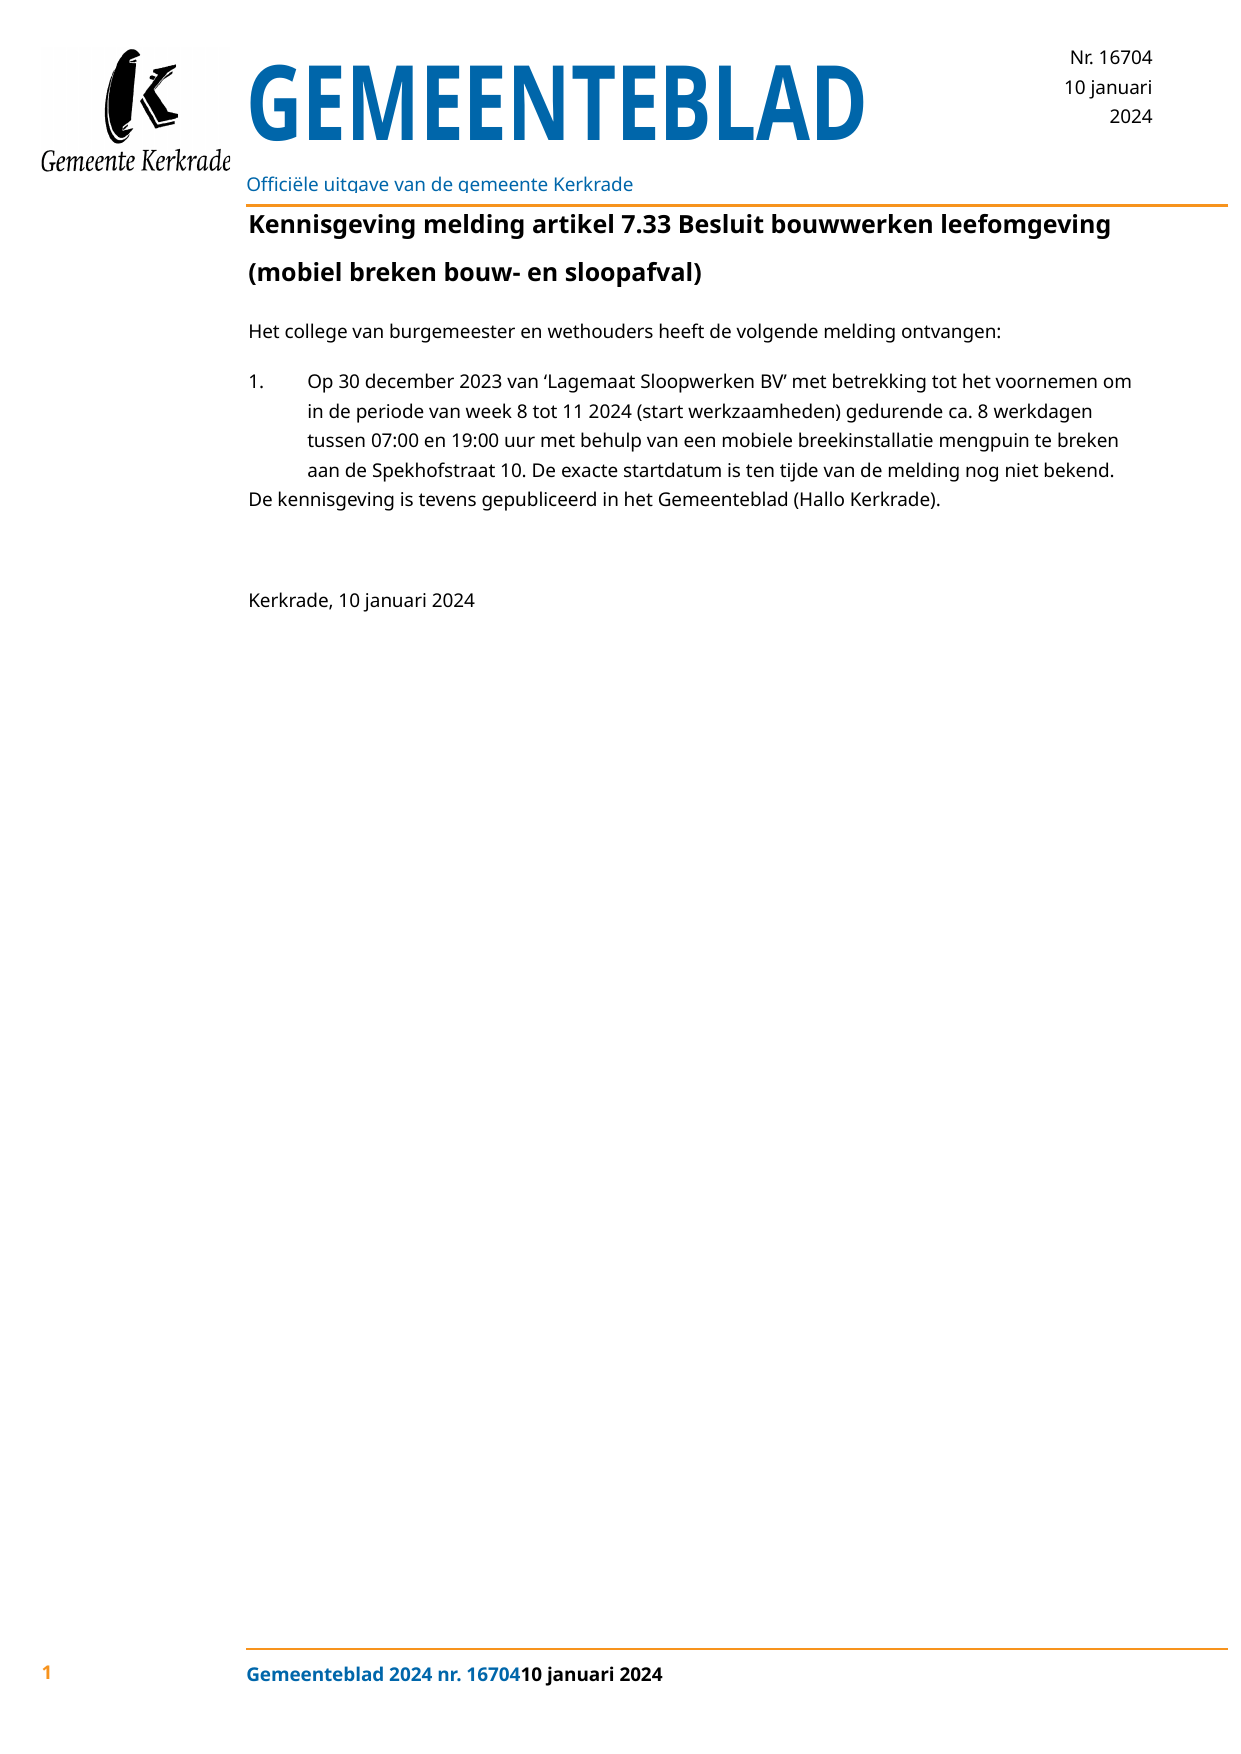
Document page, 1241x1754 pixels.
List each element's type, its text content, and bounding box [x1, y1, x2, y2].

text Kerkrade, 10 januari 2024 [248, 587, 1152, 613]
text Het college van burgemeester en wethouders heeft de volgende melding ontvangen: [248, 318, 1152, 344]
list Op 30 december 2023 van ‘Lagemaat Sloopwerken BV’ met betrekking tot het voornemen om in de periode van week 8 tot 11 2024 (start werkzaamheden) gedurende ca. 8 werkdagen tussen 07:00 en 19:00 uur met behulp van een mobiele breekinstallatie mengpuin te breken aan de Spekhofstraat 10. De exacte startdatum is ten tijde van de melding nog niet bekend. [248, 368, 1152, 483]
picture [41, 47, 231, 172]
text De kennisgeving is tevens gepubliceerd in het Gemeenteblad (Hallo Kerkrade). [248, 487, 1152, 512]
text Kennisgeving melding artikel 7.33 Besluit bouwwerken leefomgeving (mobiel breken bouw- en sloopafval) [248, 207, 1152, 288]
